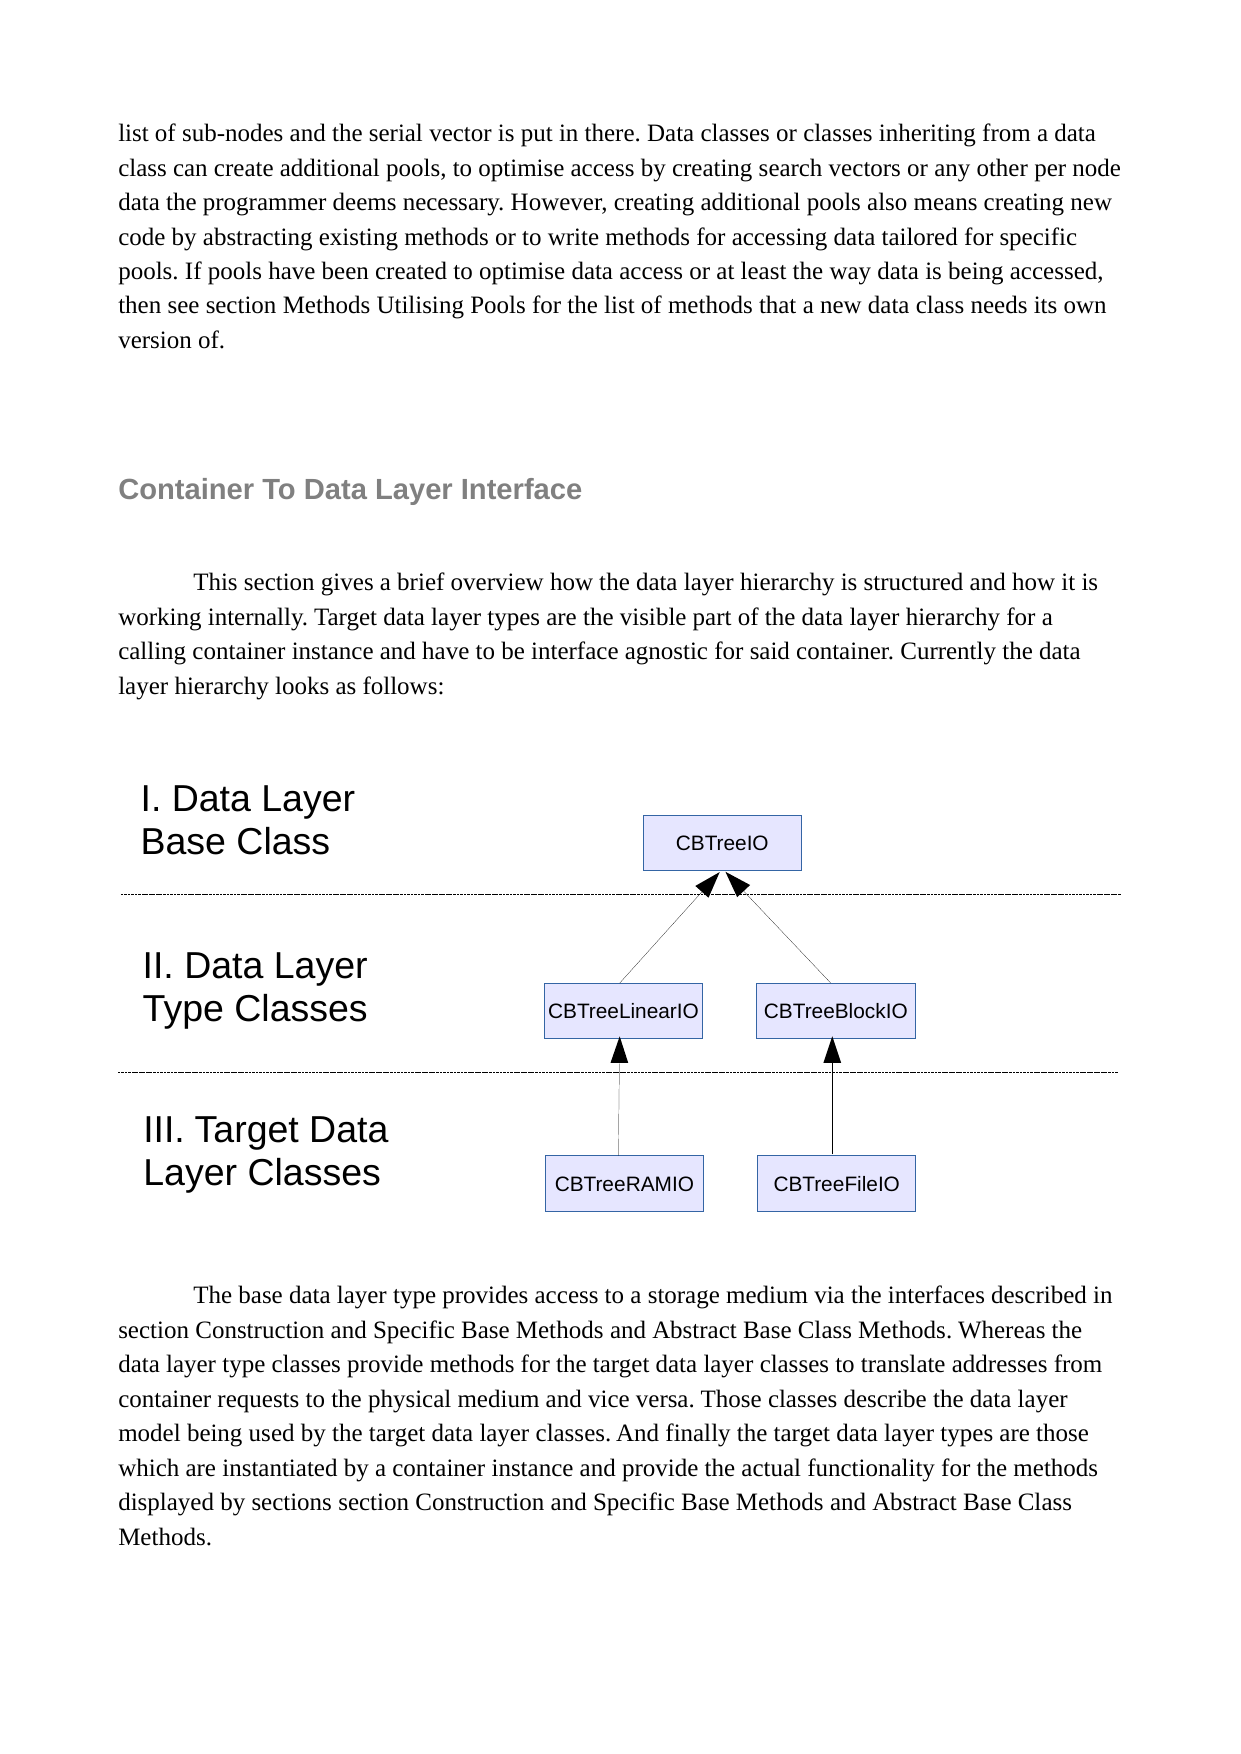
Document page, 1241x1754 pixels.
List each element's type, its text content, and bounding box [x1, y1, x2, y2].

text list of sub-nodes and the serial vector is put in there. Data classes or classes inheriting from a data class can create additional pools, to optimise access by creating search vectors or any other per node data the programmer deems necessary. However, creating additional pools also means creating new code by abstracting existing methods or to write methods for accessing data tailored for specific pools. If pools have been created to optimise data access or at least the way data is being accessed, then see section Methods Utilising Pools for the list of methods that a new data class needs its own version of. [118, 118, 1122, 354]
subtitle Container To Data Layer Interface [118, 472, 1122, 506]
text This section gives a brief overview how the data layer hierarchy is structured and how it is working internally. Target data layer types are the visible part of the data layer hierarchy for a calling container instance and have to be interface agnostic for said container. Currently the data layer hierarchy looks as follows: [118, 567, 1122, 699]
text The base data layer type provides access to a storage medium via the interfaces described in section Construction and Specific Base Methods and Abstract Base Class Methods. Whereas the data layer type classes provide methods for the target data layer classes to translate addresses from container requests to the physical medium and vice versa. Those classes describe the data layer model being used by the target data layer classes. And finally the target data layer types are those which are instantiated by a container instance and provide the actual functionality for the methods displayed by sections section Construction and Specific Base Methods and Abstract Base Class Methods. [118, 1281, 1122, 1551]
